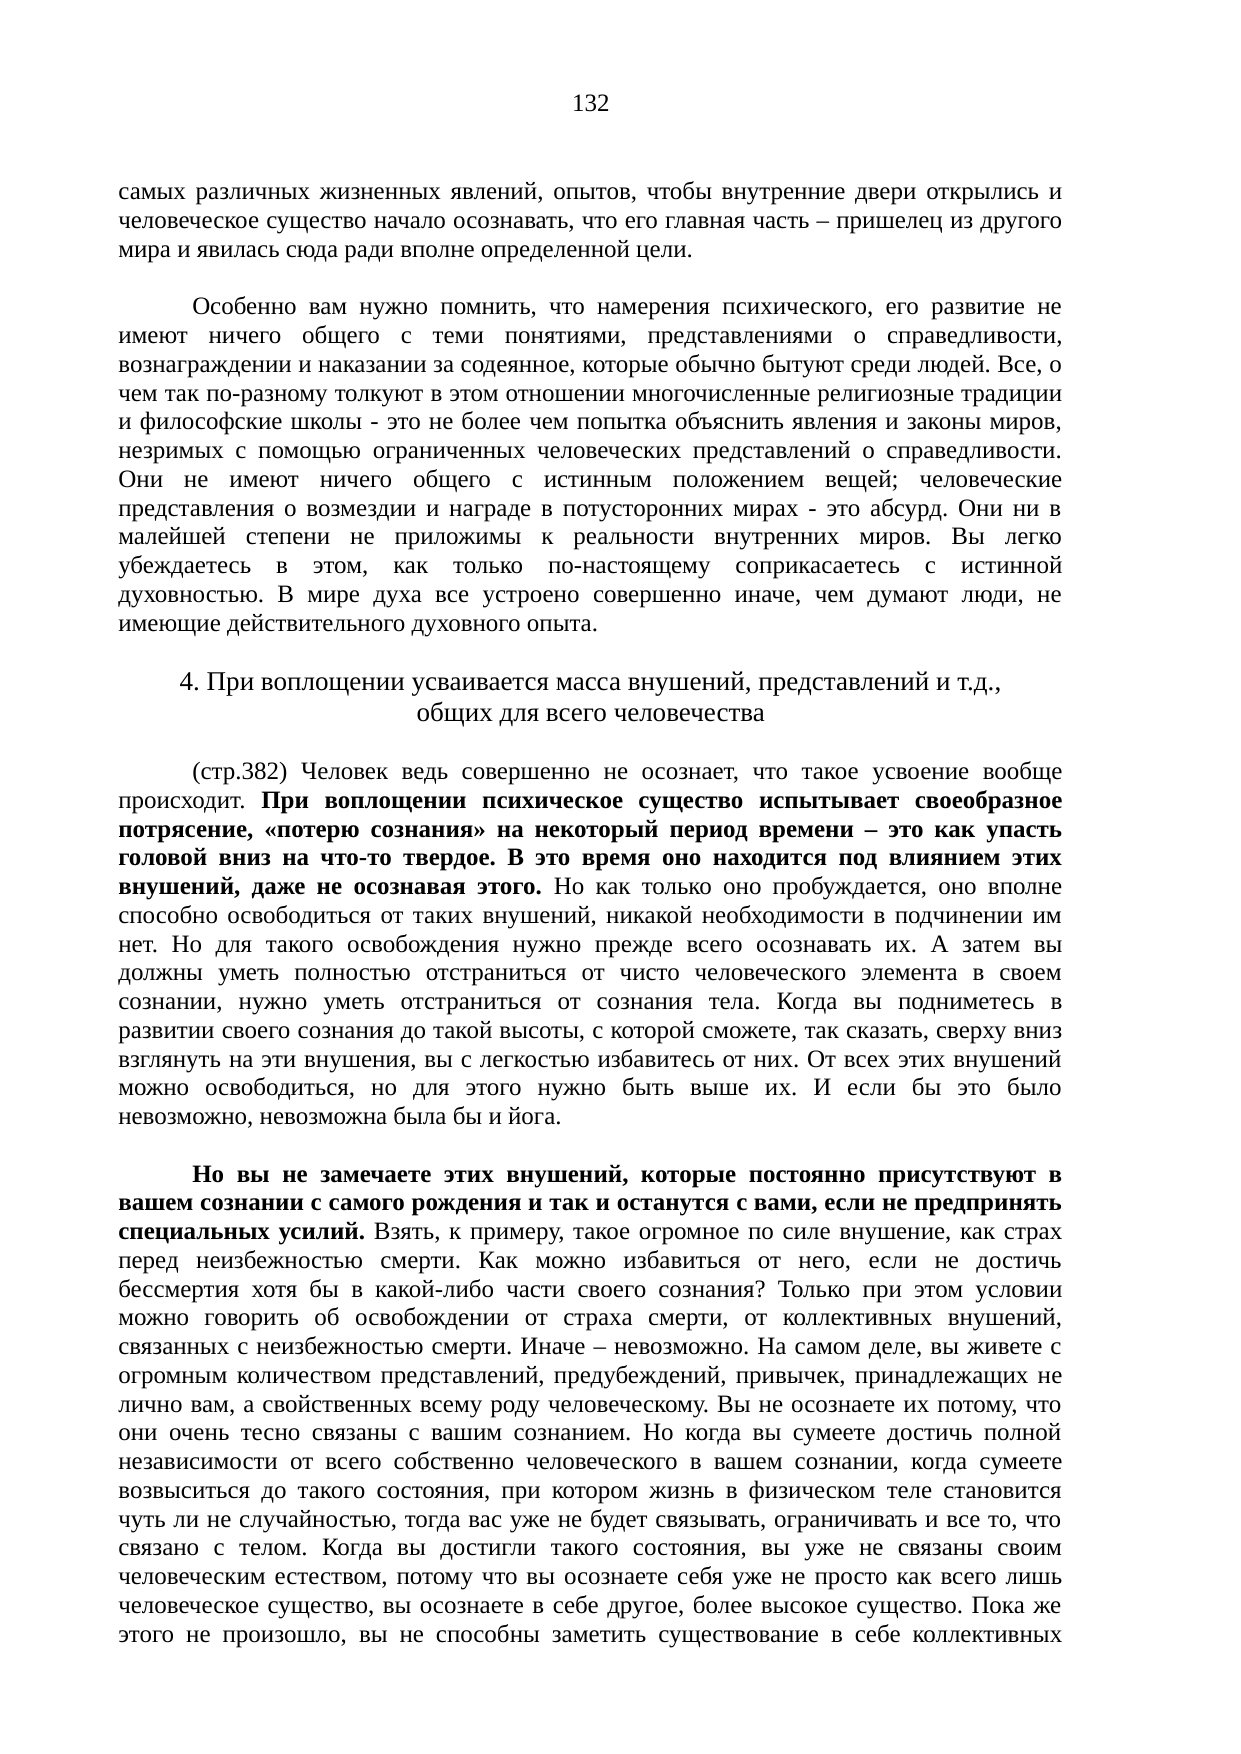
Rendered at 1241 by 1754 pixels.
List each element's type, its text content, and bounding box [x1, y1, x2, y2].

text (стр.382) Человек ведь совершенно не осознает, что такое усвоение вообще происходит. При воплощении психическое существо испытывает своеобразное потрясение, «потерю сознания» на некоторый период времени – это как упасть головой вниз на что-то твердое. В это время оно находится под влиянием этих внушений, даже не осознавая этого. Но как только оно пробуждается, оно вполне способно освободиться от таких внушений, никакой необходимости в подчинении им нет. Но для такого освобождения нужно прежде всего осознавать их. А затем вы должны уметь полностью отстраниться от чисто человеческого элемента в своем сознании, нужно уметь отстраниться от сознания тела. Когда вы подниметесь в развитии своего сознания до такой высоты, с которой сможете, так сказать, сверху вниз взглянуть на эти внушения, вы с легкостью избавитесь от них. От всех этих внушений можно освободиться, но для этого нужно быть выше их. И если бы это было невозможно, невозможна была бы и йога. [118, 756, 1063, 1130]
text общих для всего человечества [118, 696, 1063, 727]
text 4. При воплощении усваивается масса внушений, представлений и т.д., [118, 665, 1063, 696]
text самых различных жизненных явлений, опытов, чтобы внутренние двери открылись и человеческое существо начало осознавать, что его главная часть – пришелец из другого мира и явилась сюда ради вполне определенной цели. [118, 176, 1063, 263]
text Особенно вам нужно помнить, что намерения психического, его развитие не имеют ничего общего с теми понятиями, представлениями о справедливости, вознаграждении и наказании за содеянное, которые обычно бытуют среди людей. Все, о чем так по-разному толкуют в этом отношении многочисленные религиозные традиции и философские школы - это не более чем попытка объяснить явления и законы миров, незримых с помощью ограниченных человеческих представлений о справедливости. Они не имеют ничего общего с истинным положением вещей; человеческие представления о возмездии и награде в потусторонних мирах - это абсурд. Они ни в малейшей степени не приложимы к реальности внутренних миров. Вы легко убеждаетесь в этом, как только по-настоящему соприкасаетесь с истинной духовностью. В мире духа все устроено совершенно иначе, чем думают люди, не имеющие действительного духовного опыта. [118, 291, 1063, 636]
text Но вы не замечаете этих внушений, которые постоянно присутствуют в вашем сознании с самого рождения и так и останутся с вами, если не предпринять специальных усилий. Взять, к примеру, такое огромное по силе внушение, как страх перед неизбежностью смерти. Как можно избавиться от него, если не достичь бессмертия хотя бы в какой-либо части своего сознания? Только при этом условии можно говорить об освобождении от страха смерти, от коллективных внушений, связанных с неизбежностью смерти. Иначе – невозможно. На самом деле, вы живете с огромным количеством представлений, предубеждений, привычек, принадлежащих не лично вам, а свойственных всему роду человеческому. Вы не осознаете их потому, что они очень тесно связаны с вашим сознанием. Но когда вы сумеете достичь полной независимости от всего собственно человеческого в вашем сознании, когда сумеете возвыситься до такого состояния, при котором жизнь в физическом теле становится чуть ли не случайностью, тогда вас уже не будет связывать, ограничивать и все то, что связано с телом. Когда вы достигли такого состояния, вы уже не связаны своим человеческим естеством, потому что вы осознаете себя уже не просто как всего лишь человеческое существо, вы осознаете в себе другое, более высокое существо. Пока же этого не произошло, вы не способны заметить существование в себе коллективных [118, 1159, 1063, 1647]
